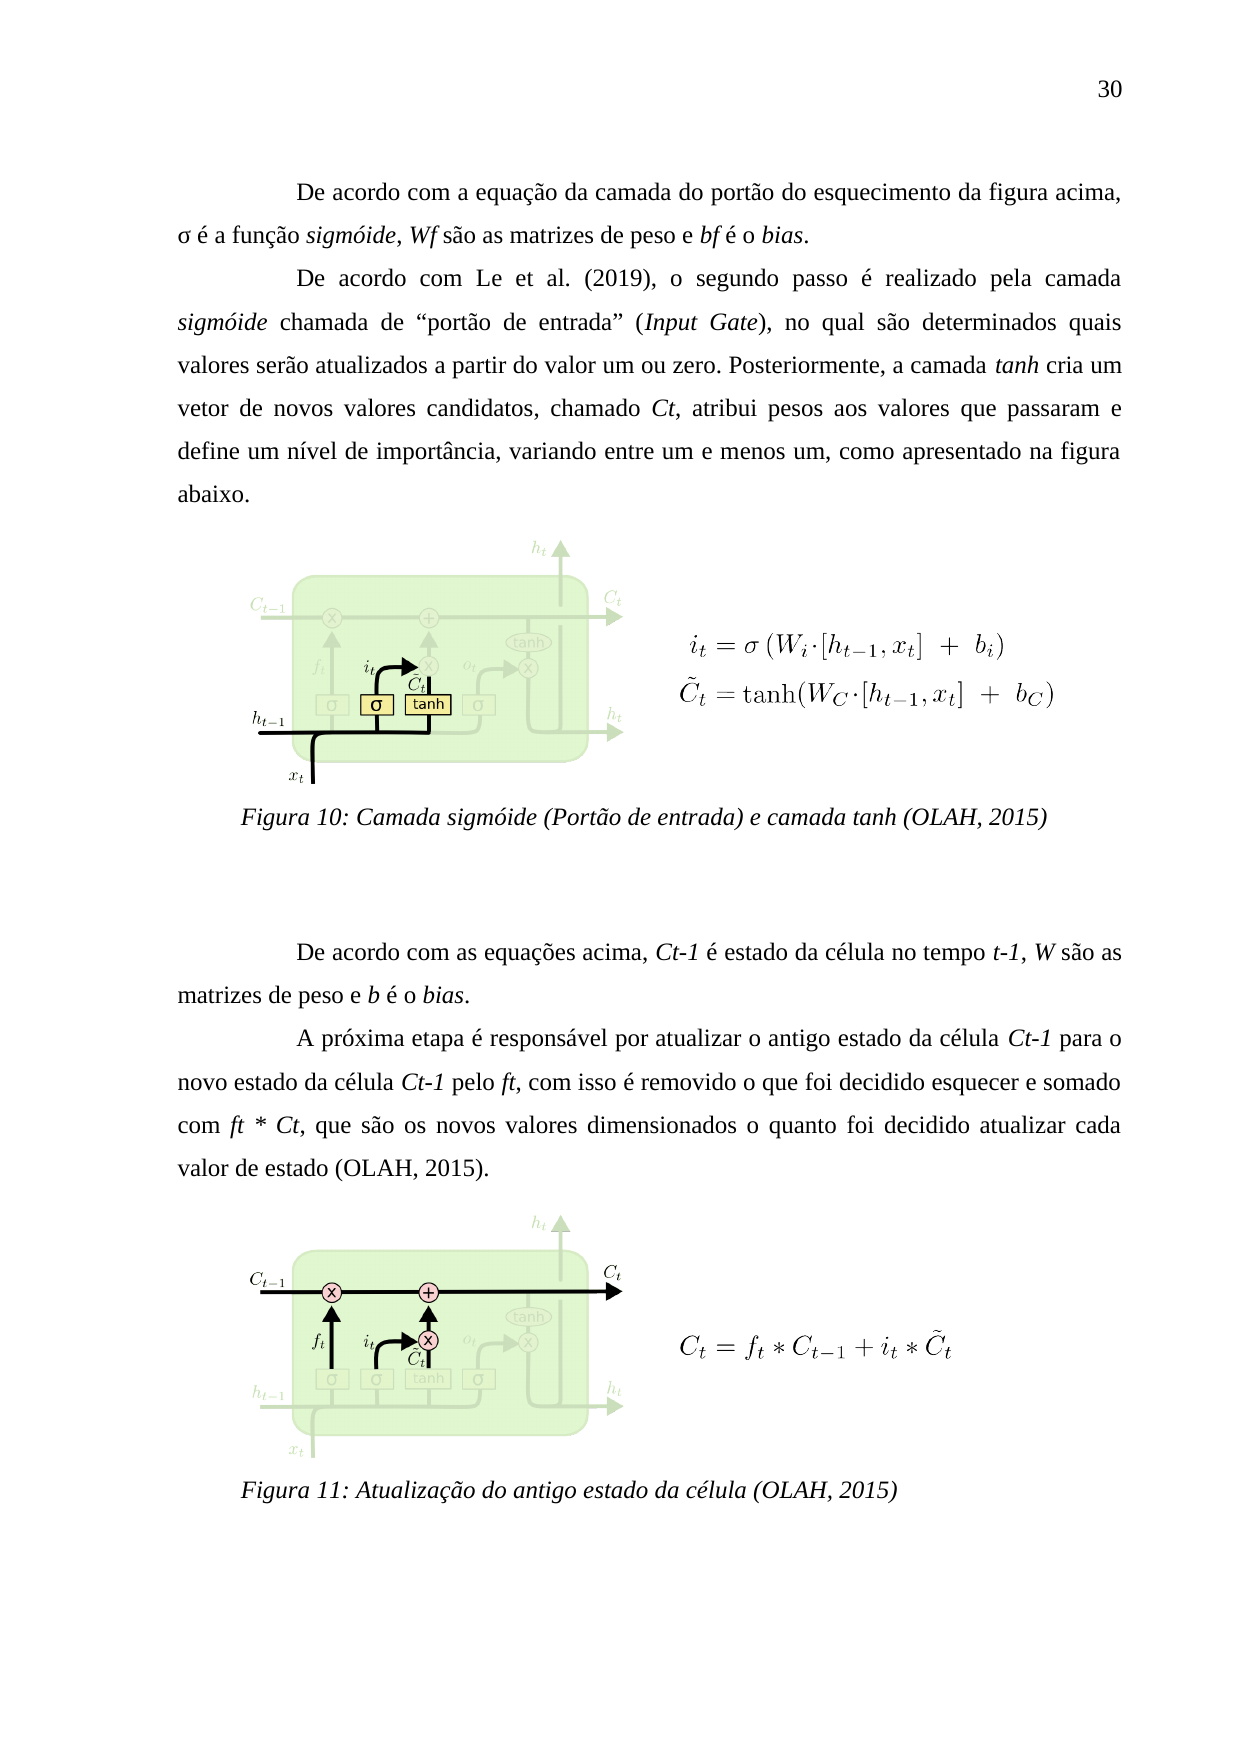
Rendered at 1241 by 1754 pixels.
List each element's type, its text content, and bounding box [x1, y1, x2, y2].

text De acordo com as equações acima, Ct-1 é estado da célula no tempo t-1, W são as matrizes de peso e b é o bias. [177, 937, 1122, 1009]
picture [240, 1208, 1059, 1461]
text Figura 10: Camada sigmóide (Portão de entrada) e camada tanh (OLAH, 2015) [241, 788, 1058, 830]
text Figura 11: Atualização do antigo estado da célula (OLAH, 2015) [241, 1461, 1058, 1504]
text De acordo com a equação da camada do portão do esquecimento da figura acima, σ é a função sigmóide, Wf são as matrizes de peso e bf é o bias. [177, 177, 1122, 249]
picture [240, 534, 1059, 788]
text De acordo com Le et al. (2019), o segundo passo é realizado pela camada sigmóide chamada de “portão de entrada” (Input Gate), no qual são determinados quais valores serão atualizados a partir do valor um ou zero. Posteriormente, a camada tanh cria um vetor de novos valores candidatos, chamado Ct, atribui pesos aos valores que passaram e define um nível de importância, variando entre um e menos um, como apresentado na figura abaixo. [177, 263, 1122, 508]
text A próxima etapa é responsável por atualizar o antigo estado da célula Ct-1 para o novo estado da célula Ct-1 pelo ft, com isso é removido o que foi decidido esquecer e somado com ft * Ct, que são os novos valores dimensionados o quanto foi decidido atualizar cada valor de estado (OLAH, 2015). [177, 1023, 1122, 1182]
